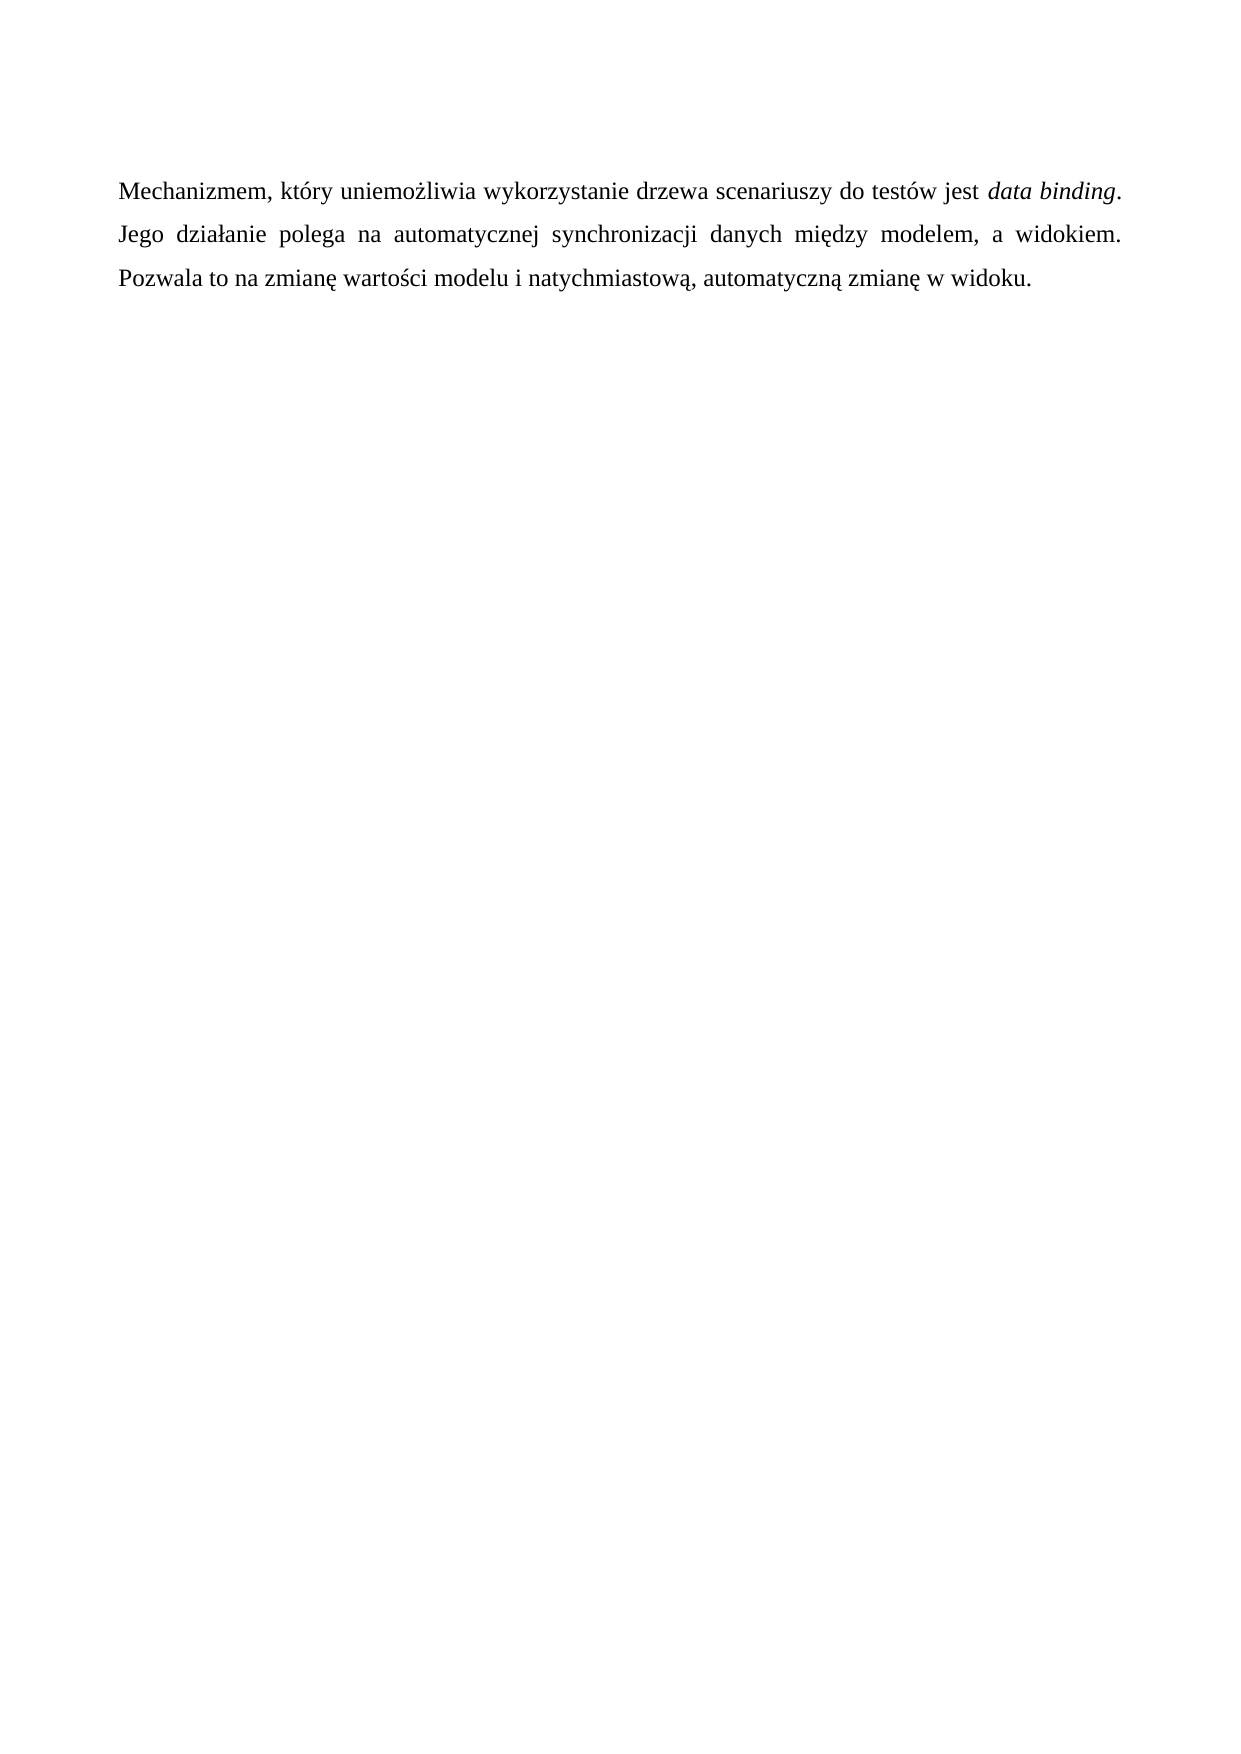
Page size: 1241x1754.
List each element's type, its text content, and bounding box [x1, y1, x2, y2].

text Mechanizmem, który uniemożliwia wykorzystanie drzewa scenariuszy do testów jest data binding. Jego działanie polega na automatycznej synchronizacji danych między modelem, a widokiem. Pozwala to na zmianę wartości modelu i natychmiastową, automatyczną zmianę w widoku. [118, 176, 1122, 291]
